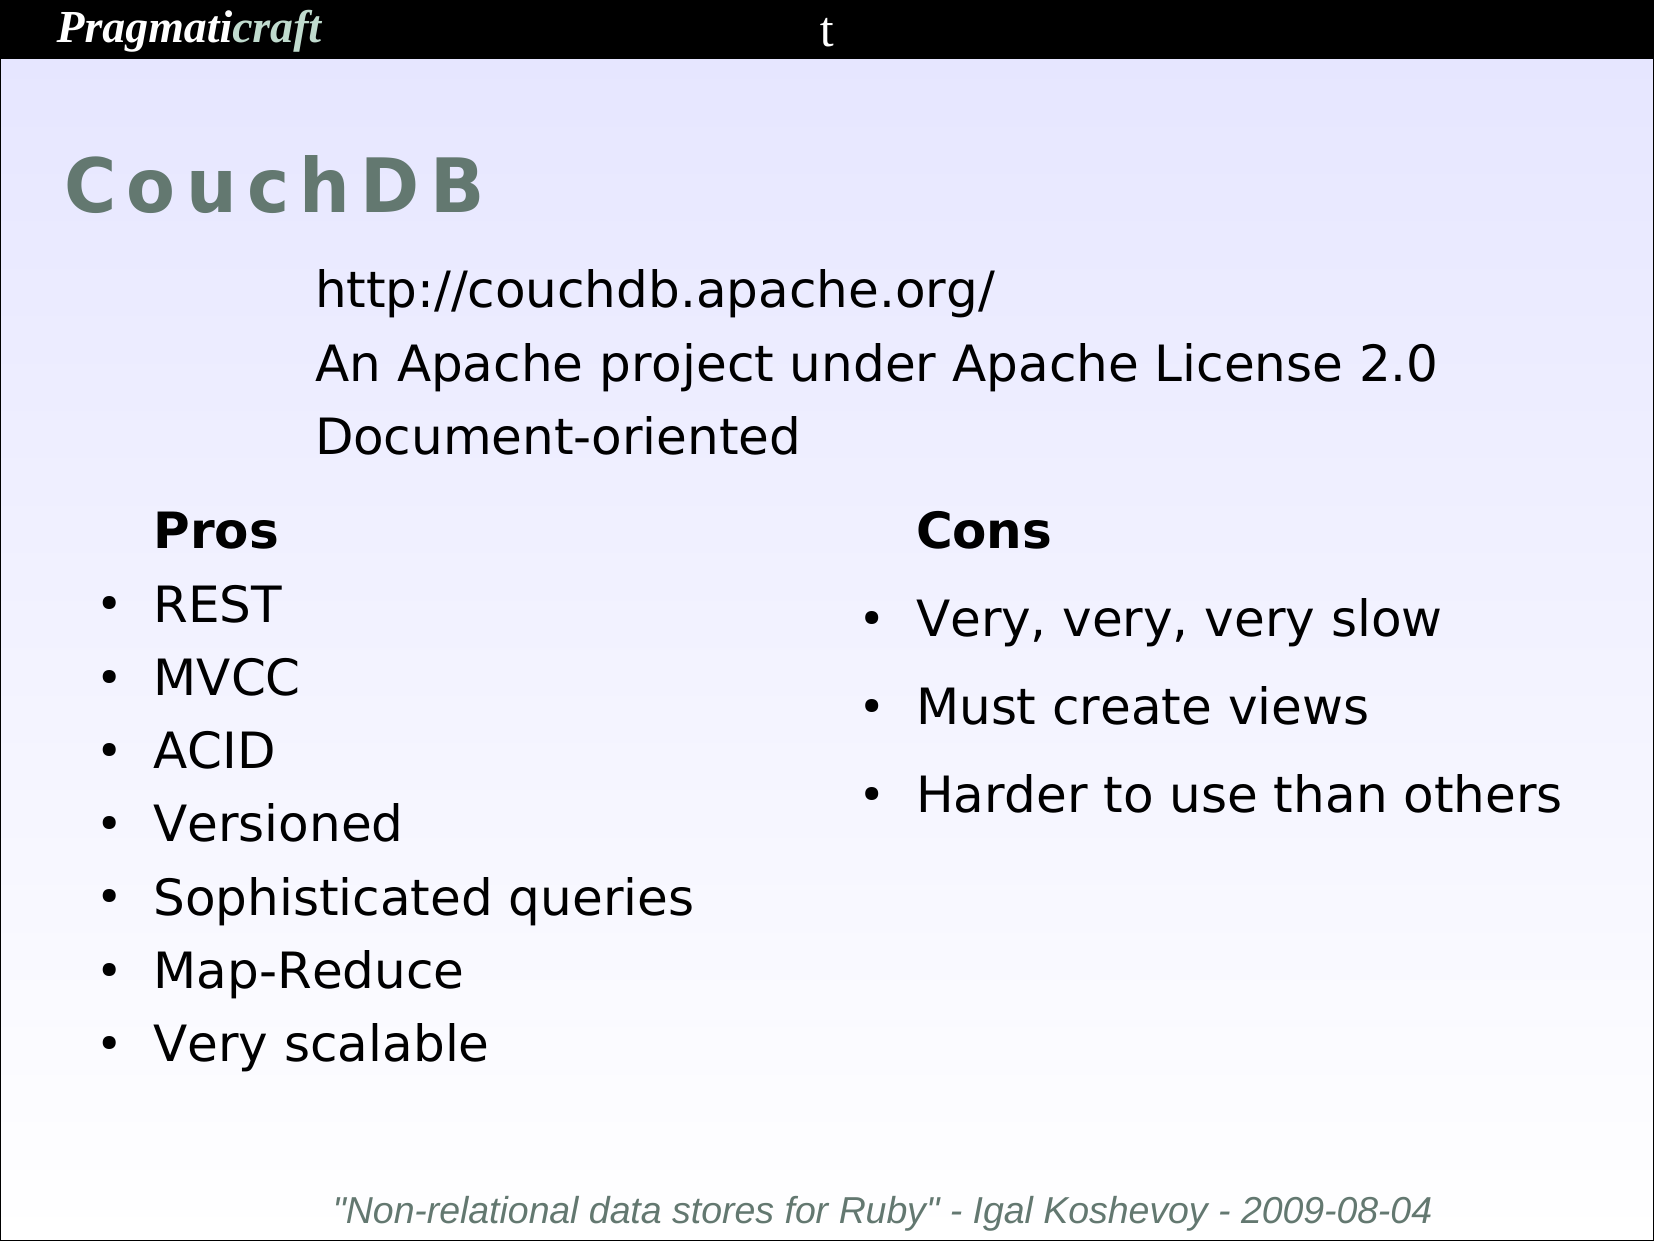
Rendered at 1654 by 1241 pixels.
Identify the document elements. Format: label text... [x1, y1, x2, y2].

list Cons Very, very, very slow Must create views Harder to use than others [845, 502, 1572, 1087]
list http://couchdb.apache.org/ An Apache project under Apache License 2.0 Document-oriented [314, 261, 1573, 467]
list Pros REST MVCC ACID Versioned Sophisticated queries Map-Reduce Very scalable [82, 502, 809, 1109]
title CouchDB [64, 112, 1587, 261]
